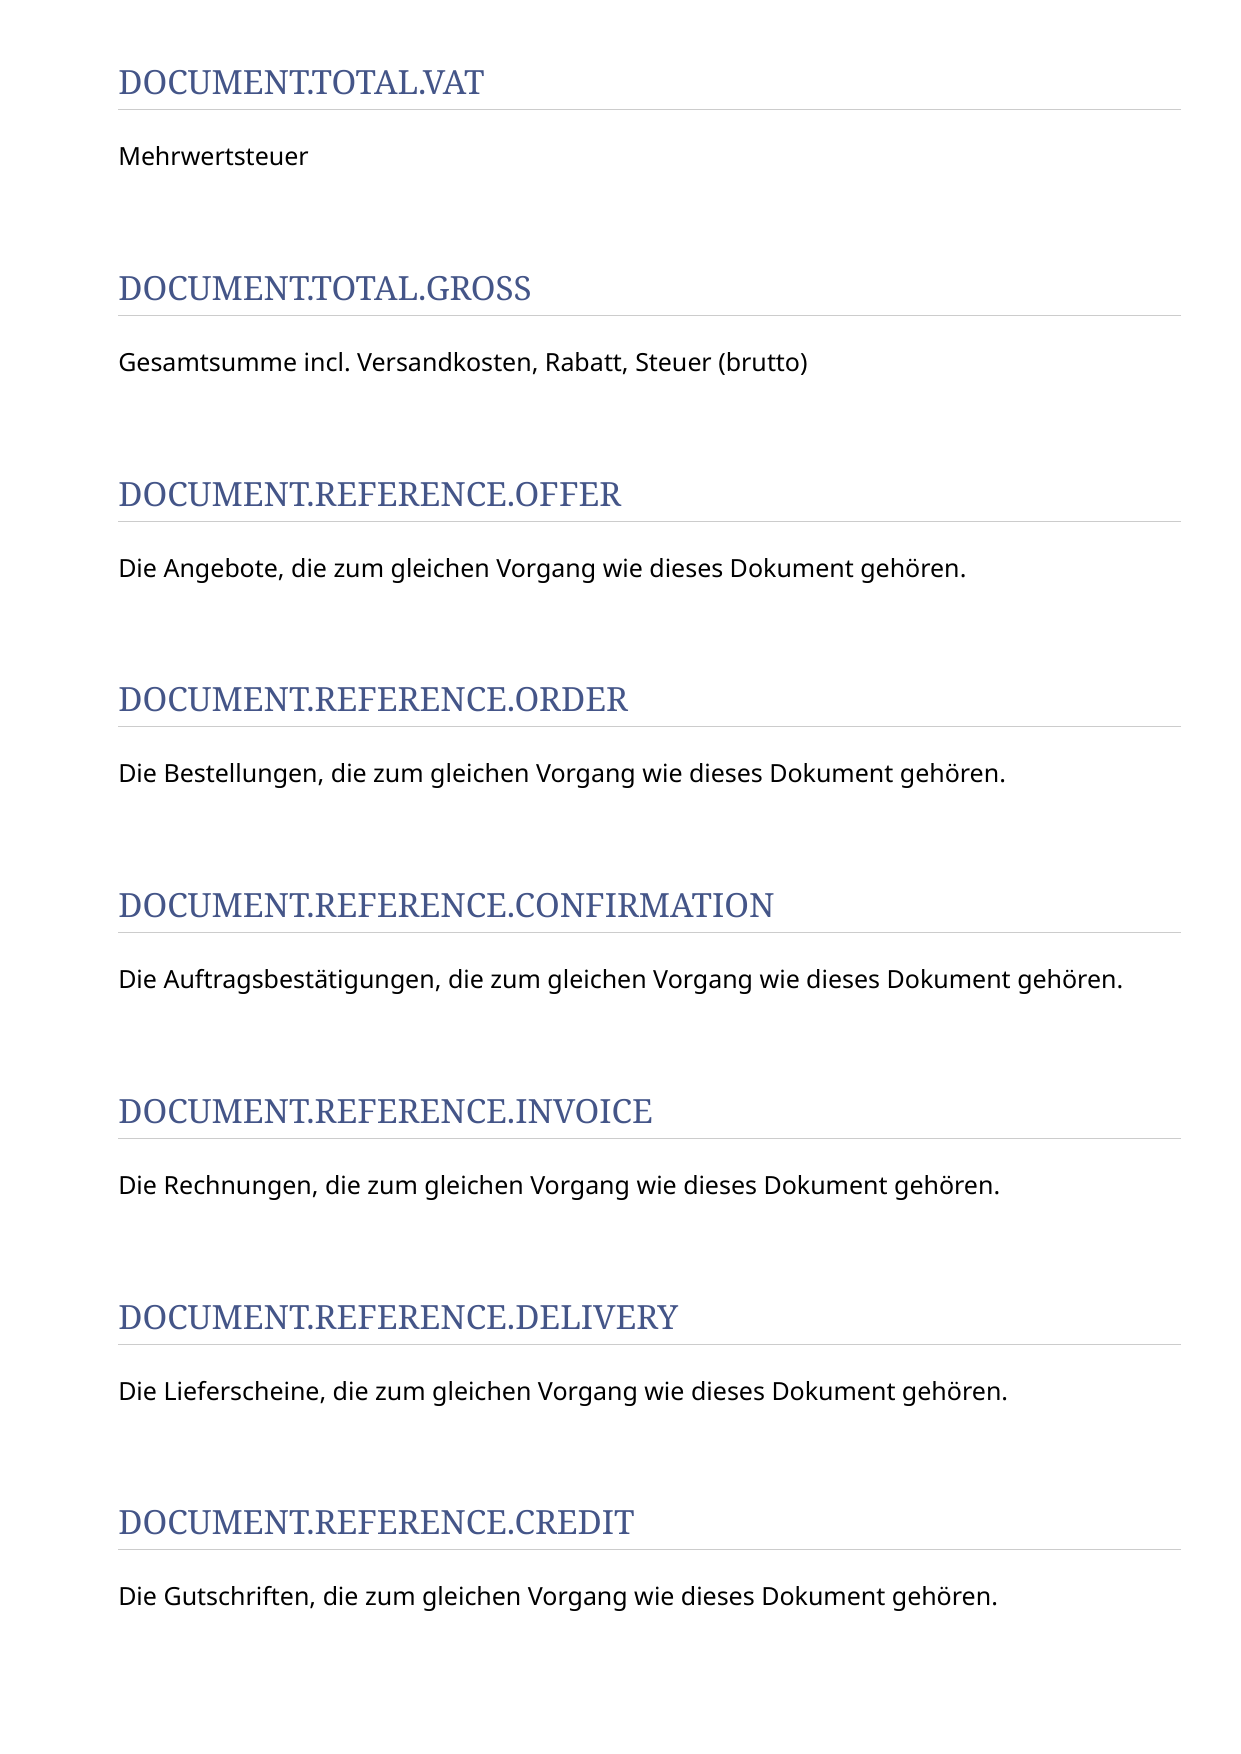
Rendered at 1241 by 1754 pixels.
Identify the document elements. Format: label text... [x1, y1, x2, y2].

subtitle DOCUMENT.REFERENCE.CREDIT [118, 1499, 1181, 1549]
text Mehrwertsteuer [118, 139, 1181, 173]
text Die Rechnungen, die zum gleichen Vorgang wie dieses Dokument gehören. [118, 1167, 1181, 1201]
subtitle DOCUMENT.REFERENCE.INVOICE [118, 1088, 1181, 1138]
subtitle DOCUMENT.REFERENCE.DELIVERY [118, 1293, 1181, 1344]
subtitle DOCUMENT.REFERENCE.OFFER [118, 471, 1181, 521]
text Die Gutschriften, die zum gleichen Vorgang wie dieses Dokument gehören. [118, 1579, 1181, 1613]
text Die Lieferscheine, die zum gleichen Vorgang wie dieses Dokument gehören. [118, 1373, 1181, 1407]
text Die Angebote, die zum gleichen Vorgang wie dieses Dokument gehören. [118, 550, 1181, 584]
subtitle DOCUMENT.REFERENCE.ORDER [118, 676, 1181, 726]
subtitle DOCUMENT.TOTAL.VAT [118, 59, 1181, 109]
text Die Bestellungen, die zum gleichen Vorgang wie dieses Dokument gehören. [118, 756, 1181, 790]
subtitle DOCUMENT.TOTAL.GROSS [118, 265, 1181, 315]
text Gesamtsumme incl. Versandkosten, Rabatt, Steuer (brutto) [118, 344, 1181, 378]
text Die Auftragsbestätigungen, die zum gleichen Vorgang wie dieses Dokument gehören. [118, 962, 1181, 996]
subtitle DOCUMENT.REFERENCE.CONFIRMATION [118, 882, 1181, 932]
